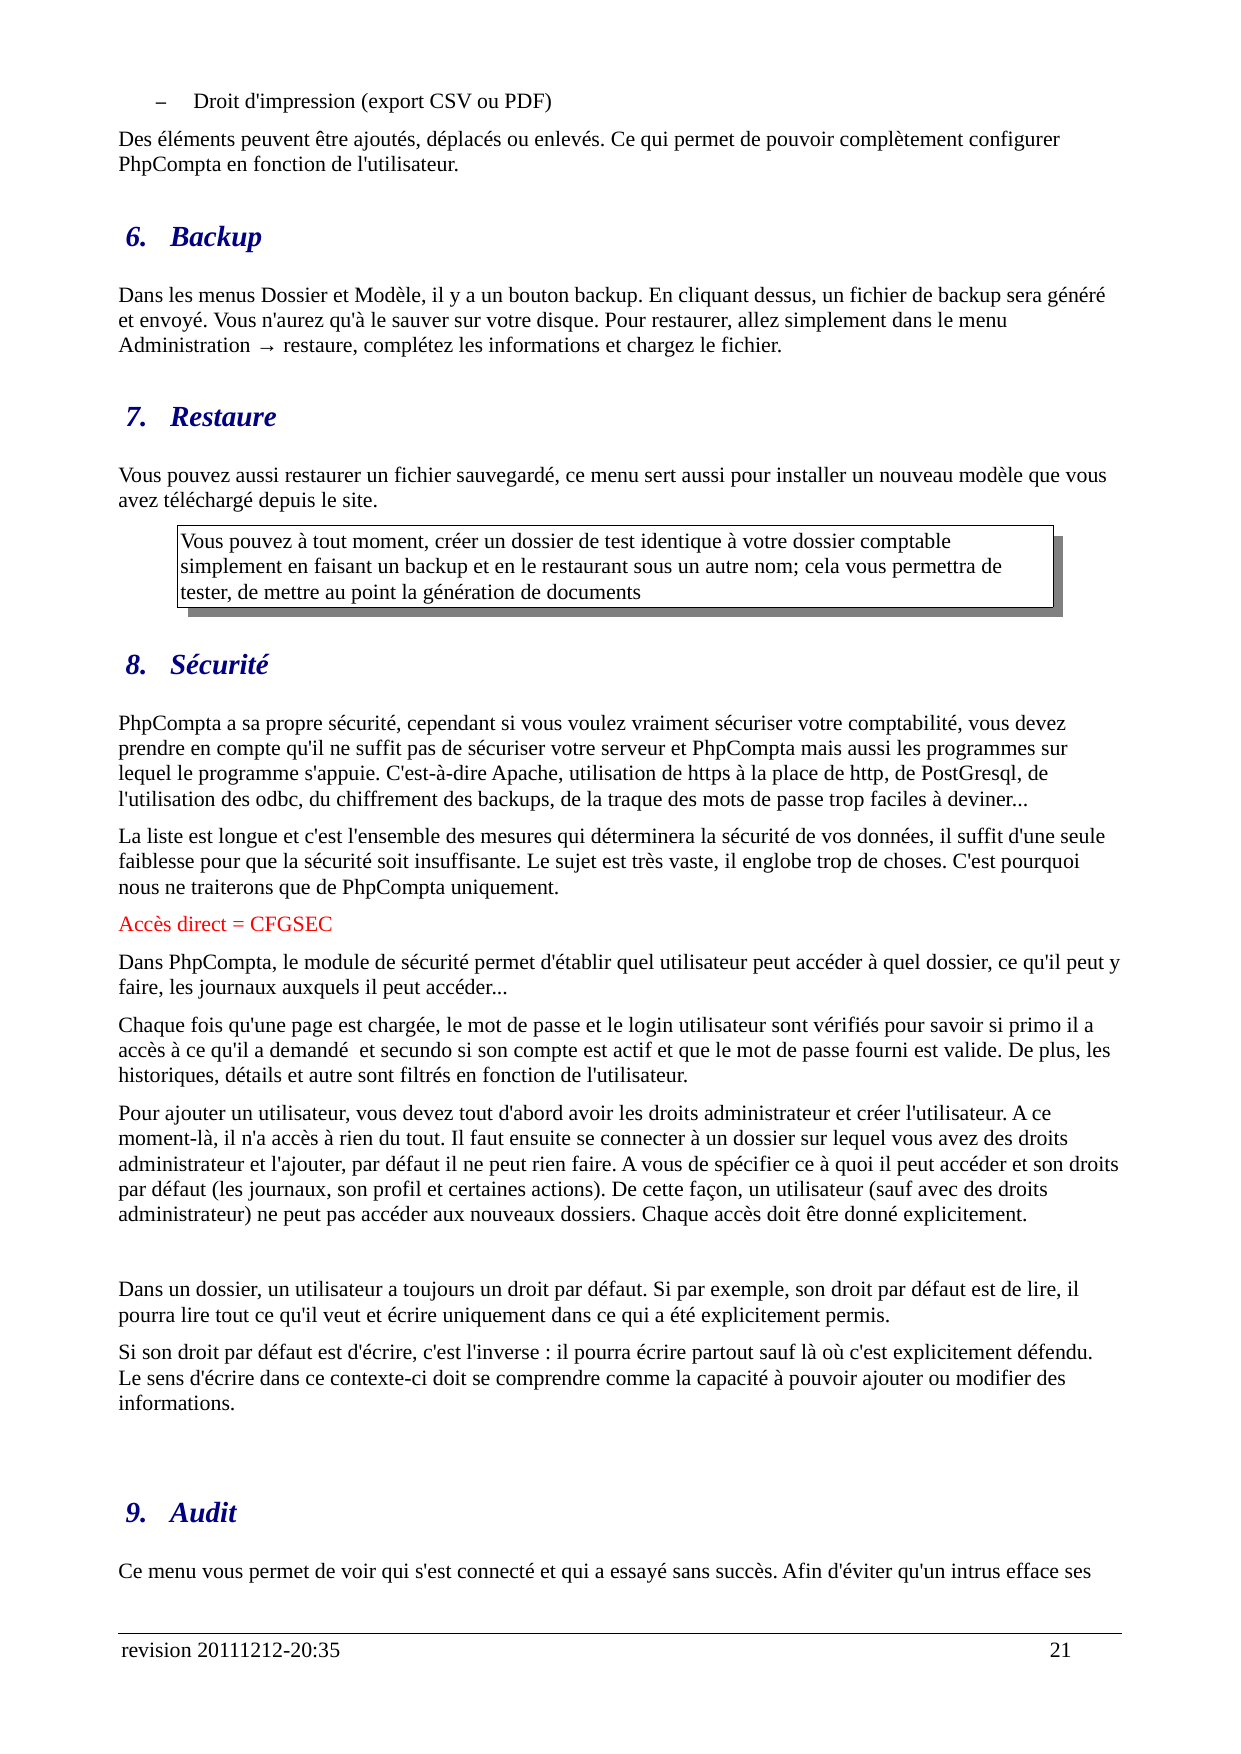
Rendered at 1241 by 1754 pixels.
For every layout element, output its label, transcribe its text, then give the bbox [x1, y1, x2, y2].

text Dans les menus Dossier et Modèle, il y a un bouton backup. En cliquant dessus, un fichier de backup sera généré et envoyé. Vous n'aurez qu'à le sauver sur votre disque. Pour restaurer, allez simplement dans le menu Administration → restaure, complétez les informations et chargez le fichier. [118, 282, 1122, 357]
text La liste est longue et c'est l'ensemble des mesures qui déterminera la sécurité de vos données, il suffit d'une seule faiblesse pour que la sécurité soit insuffisante. Le sujet est très vaste, il englobe trop de choses. C'est pourquoi nous ne traiterons que de PhpCompta uniquement. [118, 823, 1122, 899]
text Ce menu vous permet de voir qui s'est connecté et qui a essayé sans succès. Afin d'éviter qu'un intrus efface ses [118, 1558, 1122, 1583]
text Des éléments peuvent être ajoutés, déplacés ou enlevés. Ce qui permet de pouvoir complètement configurer PhpCompta en fonction de l'utilisateur. [118, 126, 1122, 177]
text Vous pouvez à tout moment, créer un dossier de test identique à votre dossier comptable simplement en faisant un backup et en le restaurant sous un autre nom; cela vous permettra de tester, de mettre au point la génération de documents [178, 526, 1052, 607]
text Accès direct = CFGSEC [118, 911, 1122, 937]
text Vous pouvez aussi restaurer un fichier sauvegardé, ce menu sert aussi pour installer un nouveau modèle que vous avez téléchargé depuis le site. [118, 462, 1122, 513]
text Dans un dossier, un utilisateur a toujours un droit par défaut. Si par exemple, son droit par défaut est de lire, il pourra lire tout ce qu'il veut et écrire uniquement dans ce qui a été explicitement permis. [118, 1276, 1122, 1327]
text Dans PhpCompta, le module de sécurité permet d'établir quel utilisateur peut accéder à quel dossier, ce qu'il peut y faire, les journaux auxquels il peut accéder... [118, 949, 1122, 999]
subtitle Sécurité [118, 647, 1122, 681]
subtitle Backup [118, 219, 1122, 252]
list Droit d'impression (export CSV ou PDF) [156, 88, 1122, 114]
text Chaque fois qu'une page est chargée, le mot de passe et le login utilisateur sont vérifiés pour savoir si primo il a accès à ce qu'il a demandé et secundo si son compte est actif et que le mot de passe fourni est valide. De plus, les historiques, détails et autre sont filtrés en fonction de l'utilisateur. [118, 1012, 1122, 1088]
text Si son droit par défaut est d'écrire, c'est l'inverse : il pourra écrire partout sauf là où c'est explicitement défendu. Le sens d'écrire dans ce contexte-ci doit se comprendre comme la capacité à pouvoir ajouter ou modifier des informations. [118, 1339, 1122, 1415]
text PhpCompta a sa propre sécurité, cependant si vous voulez vraiment sécuriser votre comptabilité, vous devez prendre en compte qu'il ne suffit pas de sécuriser votre serveur et PhpCompta mais aussi les programmes sur lequel le programme s'appuie. C'est-à-dire Apache, utilisation de https à la place de http, de PostGresql, de l'utilisation des odbc, du chiffrement des backups, de la traque des mots de passe trop faciles à deviner... [118, 710, 1122, 811]
text Pour ajouter un utilisateur, vous devez tout d'abord avoir les droits administrateur et créer l'utilisateur. A ce moment-là, il n'a accès à rien du tout. Il faut ensuite se connecter à un dossier sur lequel vous avez des droits administrateur et l'ajouter, par défaut il ne peut rien faire. A vous de spécifier ce à quoi il peut accéder et son droits par défaut (les journaux, son profil et certaines actions). De cette façon, un utilisateur (sauf avec des droits administrateur) ne peut pas accéder aux nouveaux dossiers. Chaque accès doit être donné explicitement. [118, 1100, 1122, 1226]
subtitle Audit [118, 1495, 1122, 1528]
subtitle Restaure [118, 399, 1122, 433]
